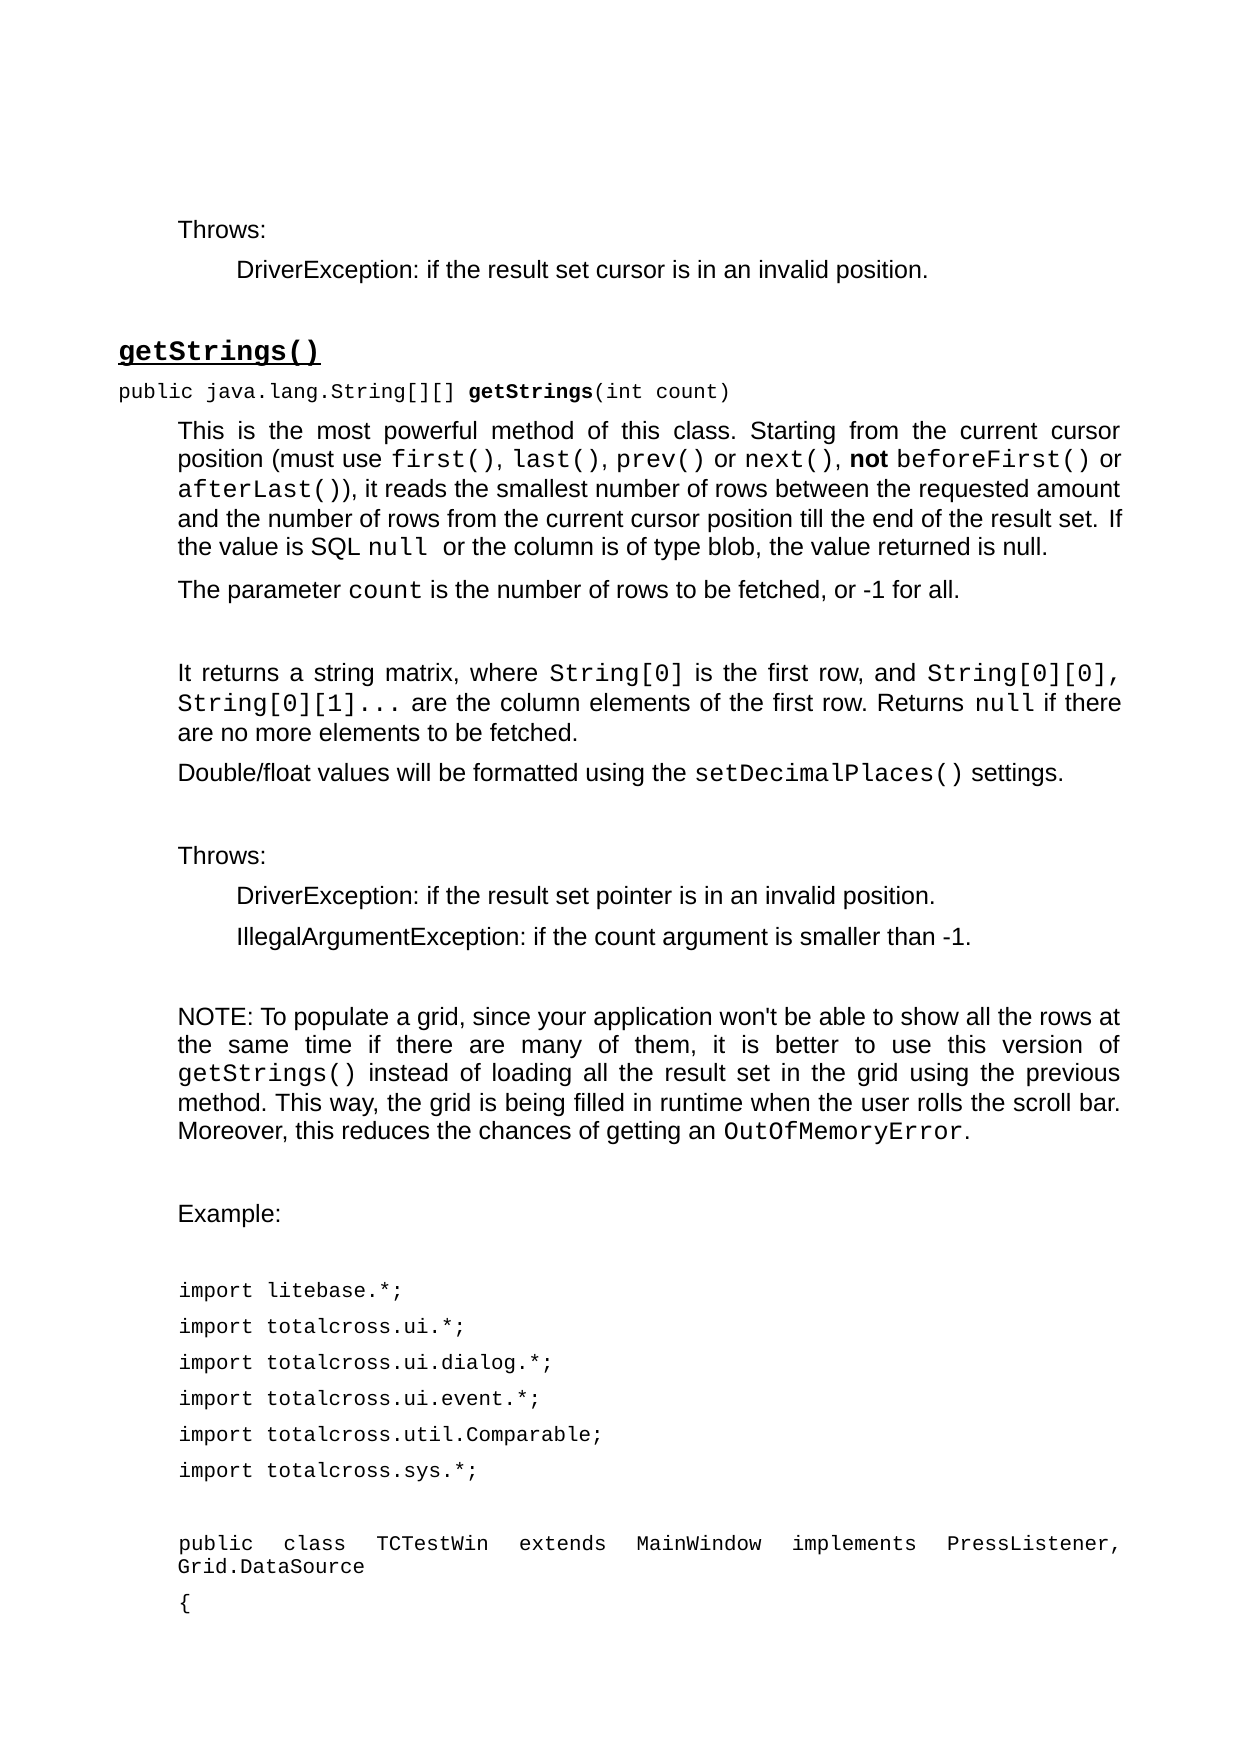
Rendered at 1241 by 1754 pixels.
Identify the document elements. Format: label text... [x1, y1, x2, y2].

list The parameter count is the number of rows to be fetched, or -1 for all. [177, 576, 1122, 606]
text public java.lang.String[][] getStrings(int count) [118, 381, 1122, 405]
list import totalcross.ui.dialog.*; [177, 1352, 1122, 1376]
list import totalcross.util.Comparable; [177, 1424, 1122, 1448]
list import totalcross.ui.*; [177, 1316, 1122, 1340]
list import totalcross.sys.*; [177, 1461, 1122, 1484]
list Double/float values will be formatted using the setDecimalPlaces() settings. [177, 759, 1122, 789]
text Throws: [118, 842, 1122, 870]
list IllegalArgumentException: if the count argument is smaller than -1. [236, 922, 1122, 950]
list DriverException: if the result set pointer is in an invalid position. [236, 882, 1122, 910]
list { [177, 1592, 1122, 1616]
list import litebase.*; [177, 1280, 1122, 1304]
list Example: [177, 1200, 1122, 1228]
list import totalcross.ui.event.*; [177, 1388, 1122, 1412]
list This is the most powerful method of this class. Starting from the current cursor position (must use first(), last(), prev() or next(), not beforeFirst() or afterLast()), it reads the smallest number of rows between the requested amount and the number of rows from the current cursor position till the end of the result set. If the value is SQL null or the column is of type blob, the value returned is null. [177, 417, 1122, 563]
list DriverException: if the result set cursor is in an invalid position. [236, 256, 1122, 284]
list It returns a string matrix, where String[0] is the first row, and String[0][0], String[0][1]... are the column elements of the first row. Returns null if there are no more elements to be fetched. [177, 658, 1122, 747]
subtitle getStrings() [118, 337, 1122, 369]
text Throws: [118, 216, 1122, 244]
list public class TCTestWin extends MainWindow implements PressListener, Grid.DataSource [177, 1533, 1122, 1580]
list NOTE: To populate a grid, since your application won't be able to show all the rows at the same time if there are many of them, it is better to use this version of getStrings() instead of loading all the result set in the grid using the previous method. This way, the grid is being filled in runtime when the user rolls the scroll bar. Moreover, this reduces the chances of getting an OutOfMemoryError. [177, 1003, 1122, 1147]
